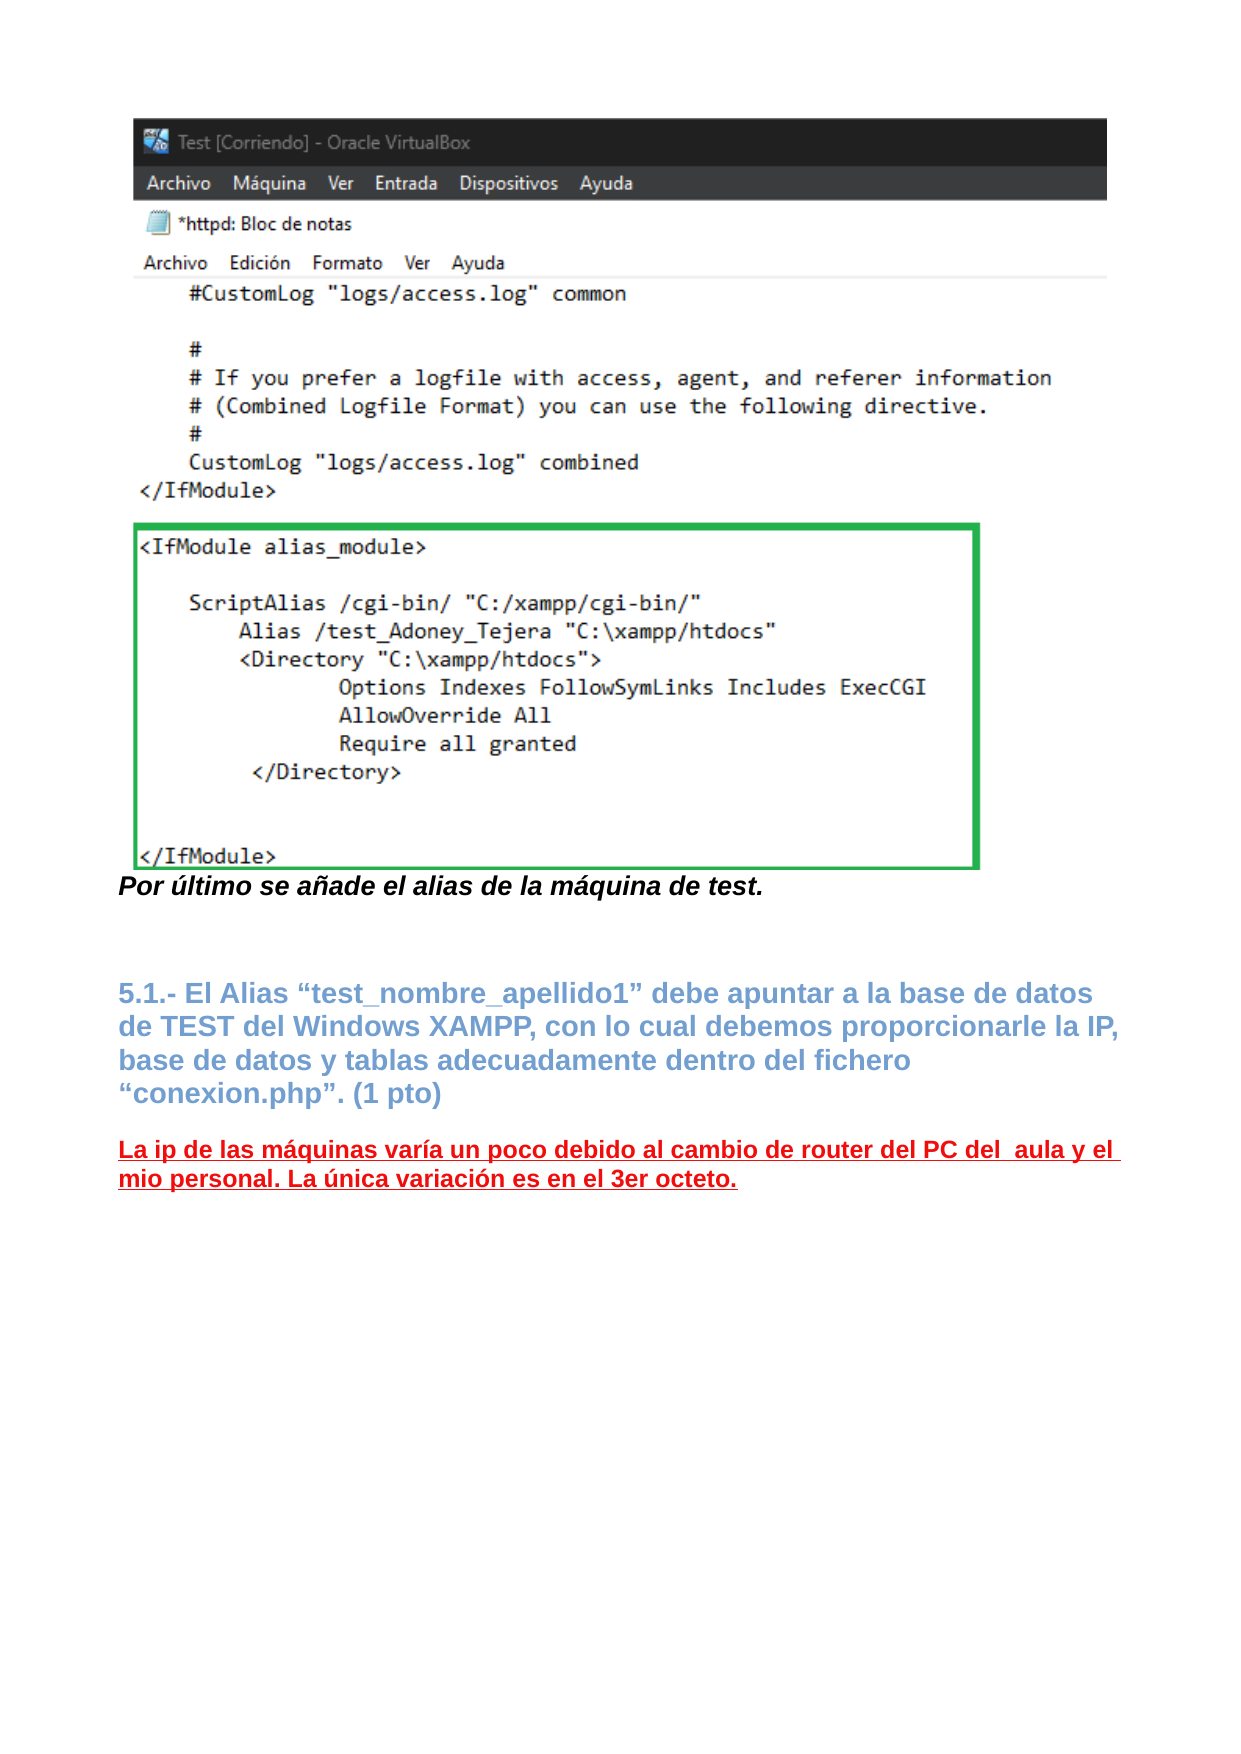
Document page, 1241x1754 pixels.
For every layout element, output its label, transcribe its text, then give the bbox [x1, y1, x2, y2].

subtitle Por último se añade el alias de la máquina de test. [118, 870, 1122, 901]
subtitle La ip de las máquinas varía un poco debido al cambio de router del PC del aula y el mio personal. La única variación es en el 3er octeto. [118, 1135, 1122, 1192]
subtitle 5.1.- El Alias “test_nombre_apellido1” debe apuntar a la base de datos de TEST del Windows XAMPP, con lo cual debemos proporcionarle la IP, base de datos y tablas adecuadamente dentro del fichero “conexion.php”. (1 pto) [118, 976, 1122, 1110]
picture [133, 118, 1107, 870]
